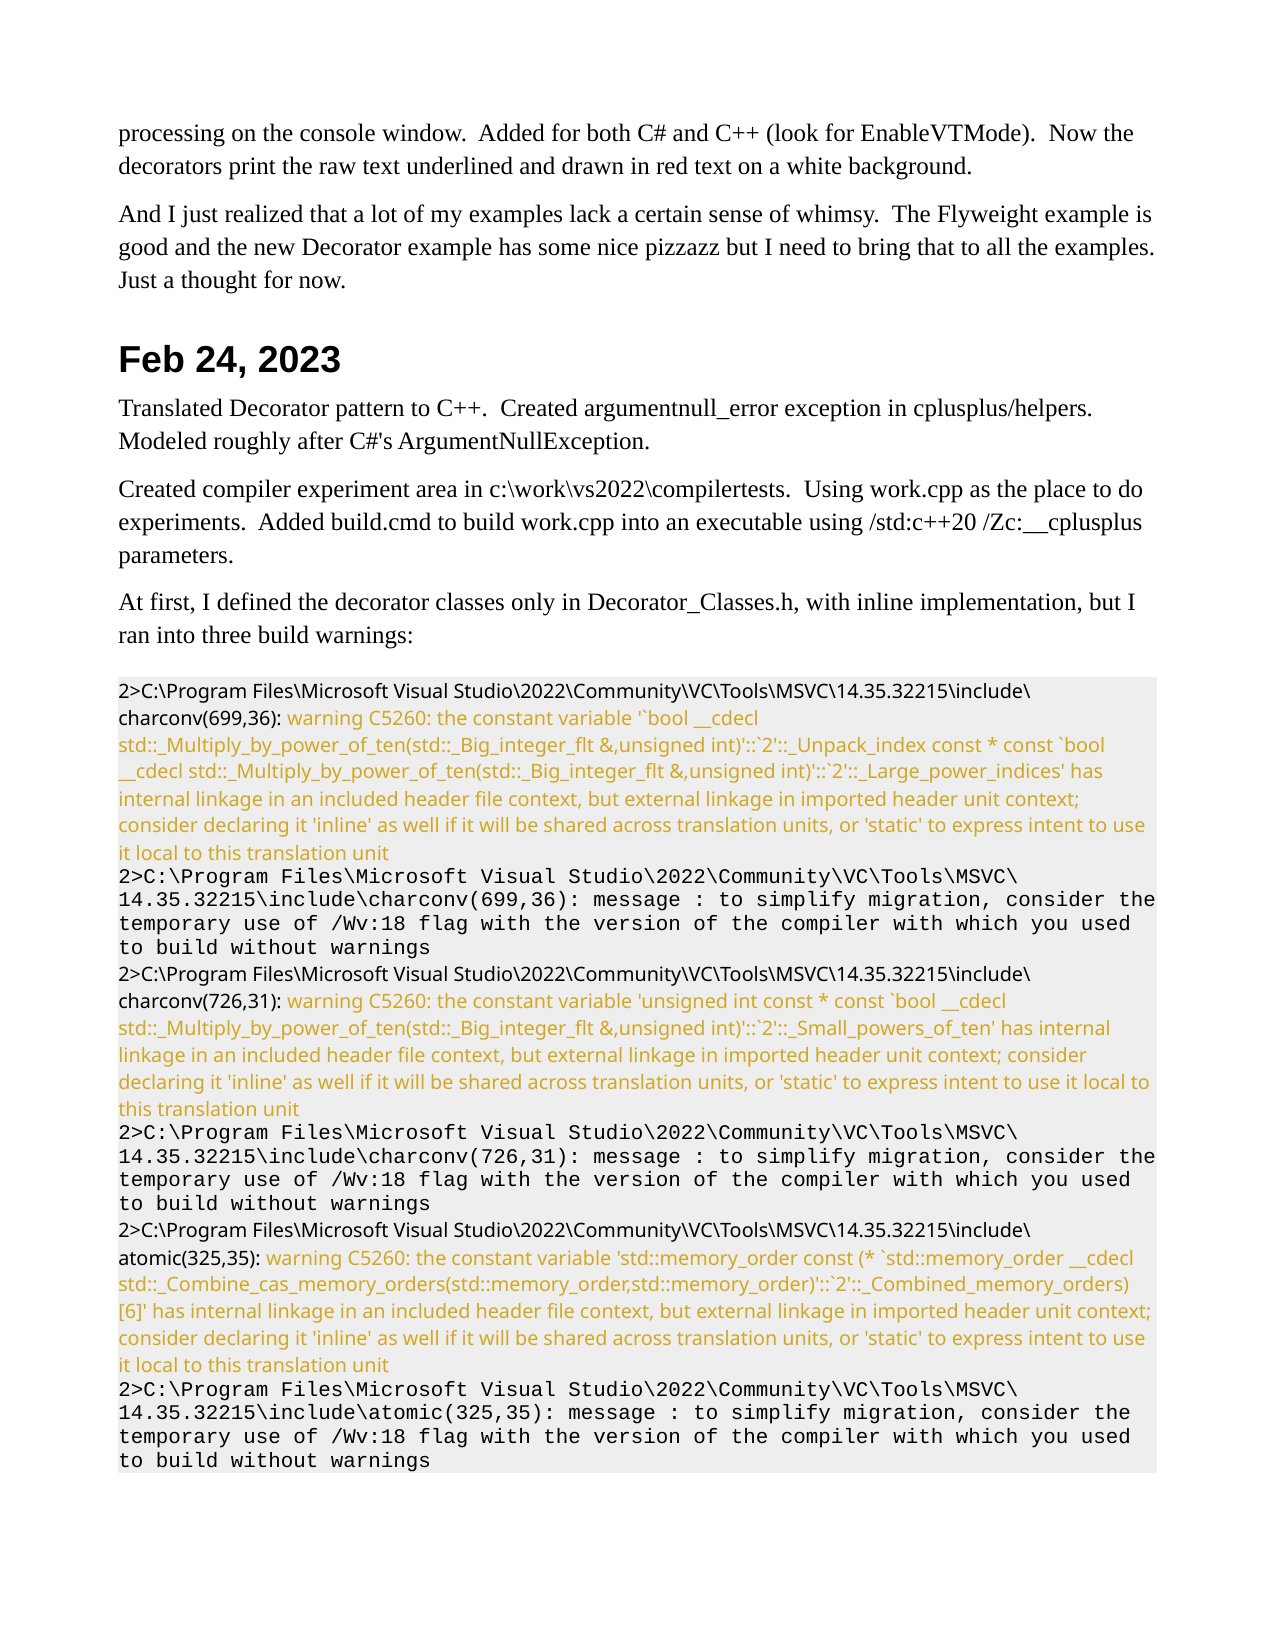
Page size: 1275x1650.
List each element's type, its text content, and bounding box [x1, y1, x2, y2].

text 2>C:\Program Files\Microsoft Visual Studio\2022\Community\VC\Tools\MSVC\14.35.32215\include\atomic(325,35): warning C5260: the constant variable 'std::memory_order const (* `std::memory_order __cdecl std::_Combine_cas_memory_orders(std::memory_order,std::memory_order)'::`2'::_Combined_memory_orders)[6]' has internal linkage in an included header file context, but external linkage in imported header unit context; consider declaring it 'inline' as well if it will be shared across translation units, or 'static' to express intent to use it local to this translation unit [118, 1217, 1157, 1379]
text 2>C:\Program Files\Microsoft Visual Studio\2022\Community\VC\Tools\MSVC\14.35.32215\include\charconv(699,36): message : to simplify migration, consider the temporary use of /Wv:18 flag with the version of the compiler with which you used to build without warnings [118, 866, 1157, 960]
subtitle Feb 24, 2023 [118, 337, 1157, 381]
text Created compiler experiment area in c:\work\vs2022\compilertests. Using work.cpp as the place to do experiments. Added build.cmd to build work.cpp into an executable using /std:c++20 /Zc:__cplusplus parameters. [118, 474, 1157, 568]
text Translated Decorator pattern to C++. Created argumentnull_error exception in cplusplus/helpers. Modeled roughly after C#'s ArgumentNullException. [118, 393, 1157, 455]
text 2>C:\Program Files\Microsoft Visual Studio\2022\Community\VC\Tools\MSVC\14.35.32215\include\charconv(726,31): message : to simplify migration, consider the temporary use of /Wv:18 flag with the version of the compiler with which you used to build without warnings [118, 1122, 1157, 1217]
text 2>C:\Program Files\Microsoft Visual Studio\2022\Community\VC\Tools\MSVC\14.35.32215\include\charconv(699,36): warning C5260: the constant variable '`bool __cdecl std::_Multiply_by_power_of_ten(std::_Big_integer_flt &,unsigned int)'::`2'::_Unpack_index const * const `bool __cdecl std::_Multiply_by_power_of_ten(std::_Big_integer_flt &,unsigned int)'::`2'::_Large_power_indices' has internal linkage in an included header file context, but external linkage in imported header unit context; consider declaring it 'inline' as well if it will be shared across translation units, or 'static' to express intent to use it local to this translation unit [118, 677, 1157, 866]
text 2>C:\Program Files\Microsoft Visual Studio\2022\Community\VC\Tools\MSVC\14.35.32215\include\charconv(726,31): warning C5260: the constant variable 'unsigned int const * const `bool __cdecl std::_Multiply_by_power_of_ten(std::_Big_integer_flt &,unsigned int)'::`2'::_Small_powers_of_ten' has internal linkage in an included header file context, but external linkage in imported header unit context; consider declaring it 'inline' as well if it will be shared across translation units, or 'static' to express intent to use it local to this translation unit [118, 960, 1157, 1122]
text At first, I defined the decorator classes only in Decorator_Classes.h, with inline implementation, but I ran into three build warnings: [118, 587, 1157, 649]
text 2>C:\Program Files\Microsoft Visual Studio\2022\Community\VC\Tools\MSVC\14.35.32215\include\atomic(325,35): message : to simplify migration, consider the temporary use of /Wv:18 flag with the version of the compiler with which you used to build without warnings [118, 1379, 1157, 1473]
text And I just realized that a lot of my examples lack a certain sense of whimsy. The Flyweight example is good and the new Decorator example has some nice pizzazz but I need to bring that to all the examples. Just a thought for now. [118, 199, 1157, 293]
text processing on the console window. Added for both C# and C++ (look for EnableVTMode). Now the decorators print the raw text underlined and drawn in red text on a white background. [118, 118, 1157, 180]
